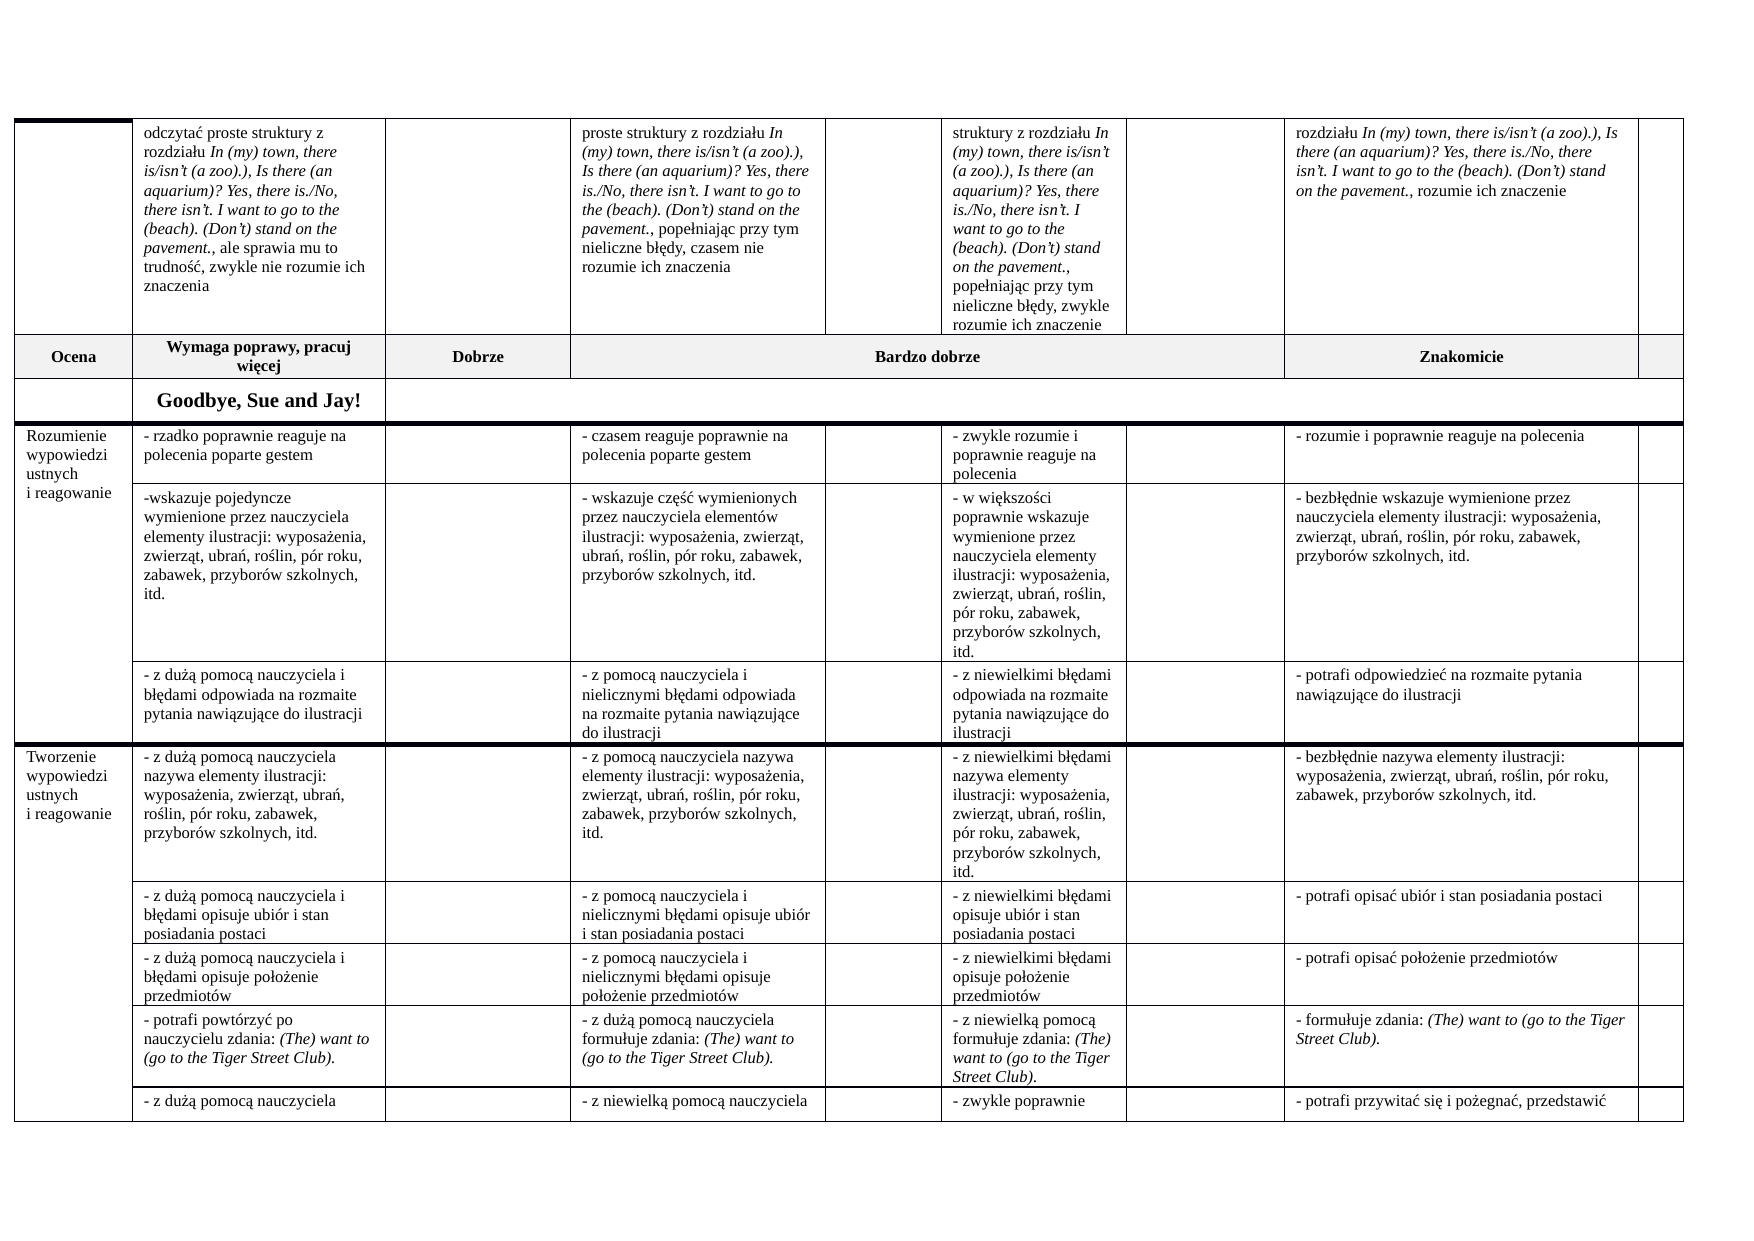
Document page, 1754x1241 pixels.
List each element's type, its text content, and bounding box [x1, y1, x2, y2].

table_cell Tworzenie wypowiedzi ustnych i reagowanie [15, 747, 132, 1121]
table_cell - z dużą pomocą nauczyciela i błędami opisuje ubiór i stan posiadania postaci [133, 882, 385, 943]
table_cell [386, 484, 570, 661]
table_cell [386, 119, 570, 334]
table_cell - z dużą pomocą nauczyciela i błędami odpowiada na rozmaite pytania nawiązujące do ilustracji [133, 662, 385, 742]
table_cell [386, 1088, 570, 1121]
table_cell [386, 426, 570, 483]
table_cell [826, 747, 941, 881]
table_cell - zwykle rozumie i poprawnie reaguje na polecenia [942, 426, 1126, 483]
table_cell [826, 426, 941, 483]
table_cell - z niewielkimi błędami opisuje ubiór i stan posiadania postaci [942, 882, 1126, 943]
table_cell [826, 1088, 941, 1121]
table_cell - z dużą pomocą nauczyciela i błędami opisuje położenie przedmiotów [133, 944, 385, 1005]
table_cell Bardzo dobrze [571, 335, 1284, 378]
table_cell - potrafi opisać położenie przedmiotów [1285, 944, 1638, 1005]
table_cell [1127, 119, 1284, 334]
table_cell [1127, 662, 1284, 742]
table_cell - wskazuje część wymienionych przez nauczyciela elementów ilustracji: wyposażenia, zwierząt, ubrań, roślin, pór roku, zabawek, przyborów szkolnych, itd. [571, 484, 825, 661]
table_cell - z niewielkimi błędami nazywa elementy ilustracji: wyposażenia, zwierząt, ubrań, roślin, pór roku, zabawek, przyborów szkolnych, itd. [942, 747, 1126, 881]
table_cell [826, 662, 941, 742]
table_cell - potrafi odpowiedzieć na rozmaite pytania nawiązujące do ilustracji [1285, 662, 1638, 742]
table_cell proste struktury z rozdziału In (my) town, there is/isn’t (a zoo).), Is there (an aquarium)? Yes, there is./No, there isn’t. I want to go to the (beach). (Don’t) stand on the pavement., popełniając przy tym nieliczne błędy, czasem nie rozumie ich znaczenia [571, 119, 825, 334]
table_cell [386, 662, 570, 742]
table_cell [826, 119, 941, 334]
table_cell - z niewielkimi błędami odpowiada na rozmaite pytania nawiązujące do ilustracji [942, 662, 1126, 742]
table_cell [1639, 335, 1683, 378]
table_cell [826, 882, 941, 943]
table_cell [1639, 882, 1683, 943]
table_cell [386, 944, 570, 1005]
table_cell [1639, 1088, 1683, 1121]
table_cell -wskazuje pojedyncze wymienione przez nauczyciela elementy ilustracji: wyposażenia, zwierząt, ubrań, roślin, pór roku, zabawek, przyborów szkolnych, itd. [133, 484, 385, 661]
table_cell - z pomocą nauczyciela i nielicznymi błędami odpowiada na rozmaite pytania nawiązujące do ilustracji [571, 662, 825, 742]
table_cell [826, 944, 941, 1005]
table_cell [15, 123, 132, 334]
table_cell [15, 379, 132, 421]
table_cell [1127, 747, 1284, 881]
table_cell Dobrze [386, 335, 570, 378]
table_cell - potrafi powtórzyć po nauczycielu zdania: (The) want to (go to the Tiger Street Club). [133, 1006, 385, 1086]
table_cell [1127, 484, 1284, 661]
table_cell - z niewielką pomocą nauczyciela [571, 1088, 825, 1121]
table_cell [1639, 747, 1683, 881]
table_cell rozdziału In (my) town, there is/isn’t (a zoo).), Is there (an aquarium)? Yes, there is./No, there isn’t. I want to go to the (beach). (Don’t) stand on the pavement., rozumie ich znaczenie [1285, 119, 1638, 334]
table_cell - z niewielką pomocą formułuje zdania: (The) want to (go to the Tiger Street Club). [942, 1006, 1126, 1086]
table_cell - z pomocą nauczyciela i nielicznymi błędami opisuje ubiór i stan posiadania postaci [571, 882, 825, 943]
table_cell [1639, 426, 1683, 483]
table_cell [1127, 1006, 1284, 1086]
table_cell - zwykle poprawnie [942, 1088, 1126, 1121]
table_cell - bezbłędnie nazywa elementy ilustracji: wyposażenia, zwierząt, ubrań, roślin, pór roku, zabawek, przyborów szkolnych, itd. [1285, 747, 1638, 881]
table_cell [1127, 426, 1284, 483]
table_cell [386, 747, 570, 881]
table_cell - rzadko poprawnie reaguje na polecenia poparte gestem [133, 426, 385, 483]
table_cell [1127, 944, 1284, 1005]
table_cell [386, 882, 570, 943]
table_cell - rozumie i poprawnie reaguje na polecenia [1285, 426, 1638, 483]
table_cell [386, 379, 1683, 421]
table_cell Ocena [15, 335, 132, 378]
table_cell Znakomicie [1285, 335, 1638, 378]
table_cell [386, 1006, 570, 1086]
table_cell [1639, 1006, 1683, 1086]
table_cell - w większości poprawnie wskazuje wymienione przez nauczyciela elementy ilustracji: wyposażenia, zwierząt, ubrań, roślin, pór roku, zabawek, przyborów szkolnych, itd. [942, 484, 1126, 661]
table_cell [826, 1006, 941, 1086]
table_cell - z dużą pomocą nauczyciela formułuje zdania: (The) want to (go to the Tiger Street Club). [571, 1006, 825, 1086]
table_cell - potrafi opisać ubiór i stan posiadania postaci [1285, 882, 1638, 943]
table_cell - z dużą pomocą nauczyciela nazywa elementy ilustracji: wyposażenia, zwierząt, ubrań, roślin, pór roku, zabawek, przyborów szkolnych, itd. [133, 747, 385, 881]
table_cell - czasem reaguje poprawnie na polecenia poparte gestem [571, 426, 825, 483]
table_cell Rozumienie wypowiedzi ustnych i reagowanie [15, 426, 132, 742]
table_cell [1127, 882, 1284, 943]
table_cell Wymaga poprawy, pracuj więcej [133, 335, 385, 378]
table_cell [1639, 119, 1683, 334]
table_cell - formułuje zdania: (The) want to (go to the Tiger Street Club). [1285, 1006, 1638, 1086]
table_cell [1639, 944, 1683, 1005]
table_cell - bezbłędnie wskazuje wymienione przez nauczyciela elementy ilustracji: wyposażenia, zwierząt, ubrań, roślin, pór roku, zabawek, przyborów szkolnych, itd. [1285, 484, 1638, 661]
table_cell [1127, 1088, 1284, 1121]
table_cell - z pomocą nauczyciela nazywa elementy ilustracji: wyposażenia, zwierząt, ubrań, roślin, pór roku, zabawek, przyborów szkolnych, itd. [571, 747, 825, 881]
table_cell - z niewielkimi błędami opisuje położenie przedmiotów [942, 944, 1126, 1005]
table_cell struktury z rozdziału In (my) town, there is/isn’t (a zoo).), Is there (an aquarium)? Yes, there is./No, there isn’t. I want to go to the (beach). (Don’t) stand on the pavement., popełniając przy tym nieliczne błędy, zwykle rozumie ich znaczenie [942, 119, 1126, 334]
table_cell odczytać proste struktury z rozdziału In (my) town, there is/isn’t (a zoo).), Is there (an aquarium)? Yes, there is./No, there isn’t. I want to go to the (beach). (Don’t) stand on the pavement., ale sprawia mu to trudność, zwykle nie rozumie ich znaczenia [133, 119, 385, 334]
table_cell [1639, 662, 1683, 742]
table_cell - z dużą pomocą nauczyciela [133, 1088, 385, 1121]
table_cell Goodbye, Sue and Jay! [133, 379, 385, 421]
table_cell [826, 484, 941, 661]
table_cell [1639, 484, 1683, 661]
table_cell - potrafi przywitać się i pożegnać, przedstawić [1285, 1088, 1638, 1121]
table_cell - z pomocą nauczyciela i nielicznymi błędami opisuje położenie przedmiotów [571, 944, 825, 1005]
